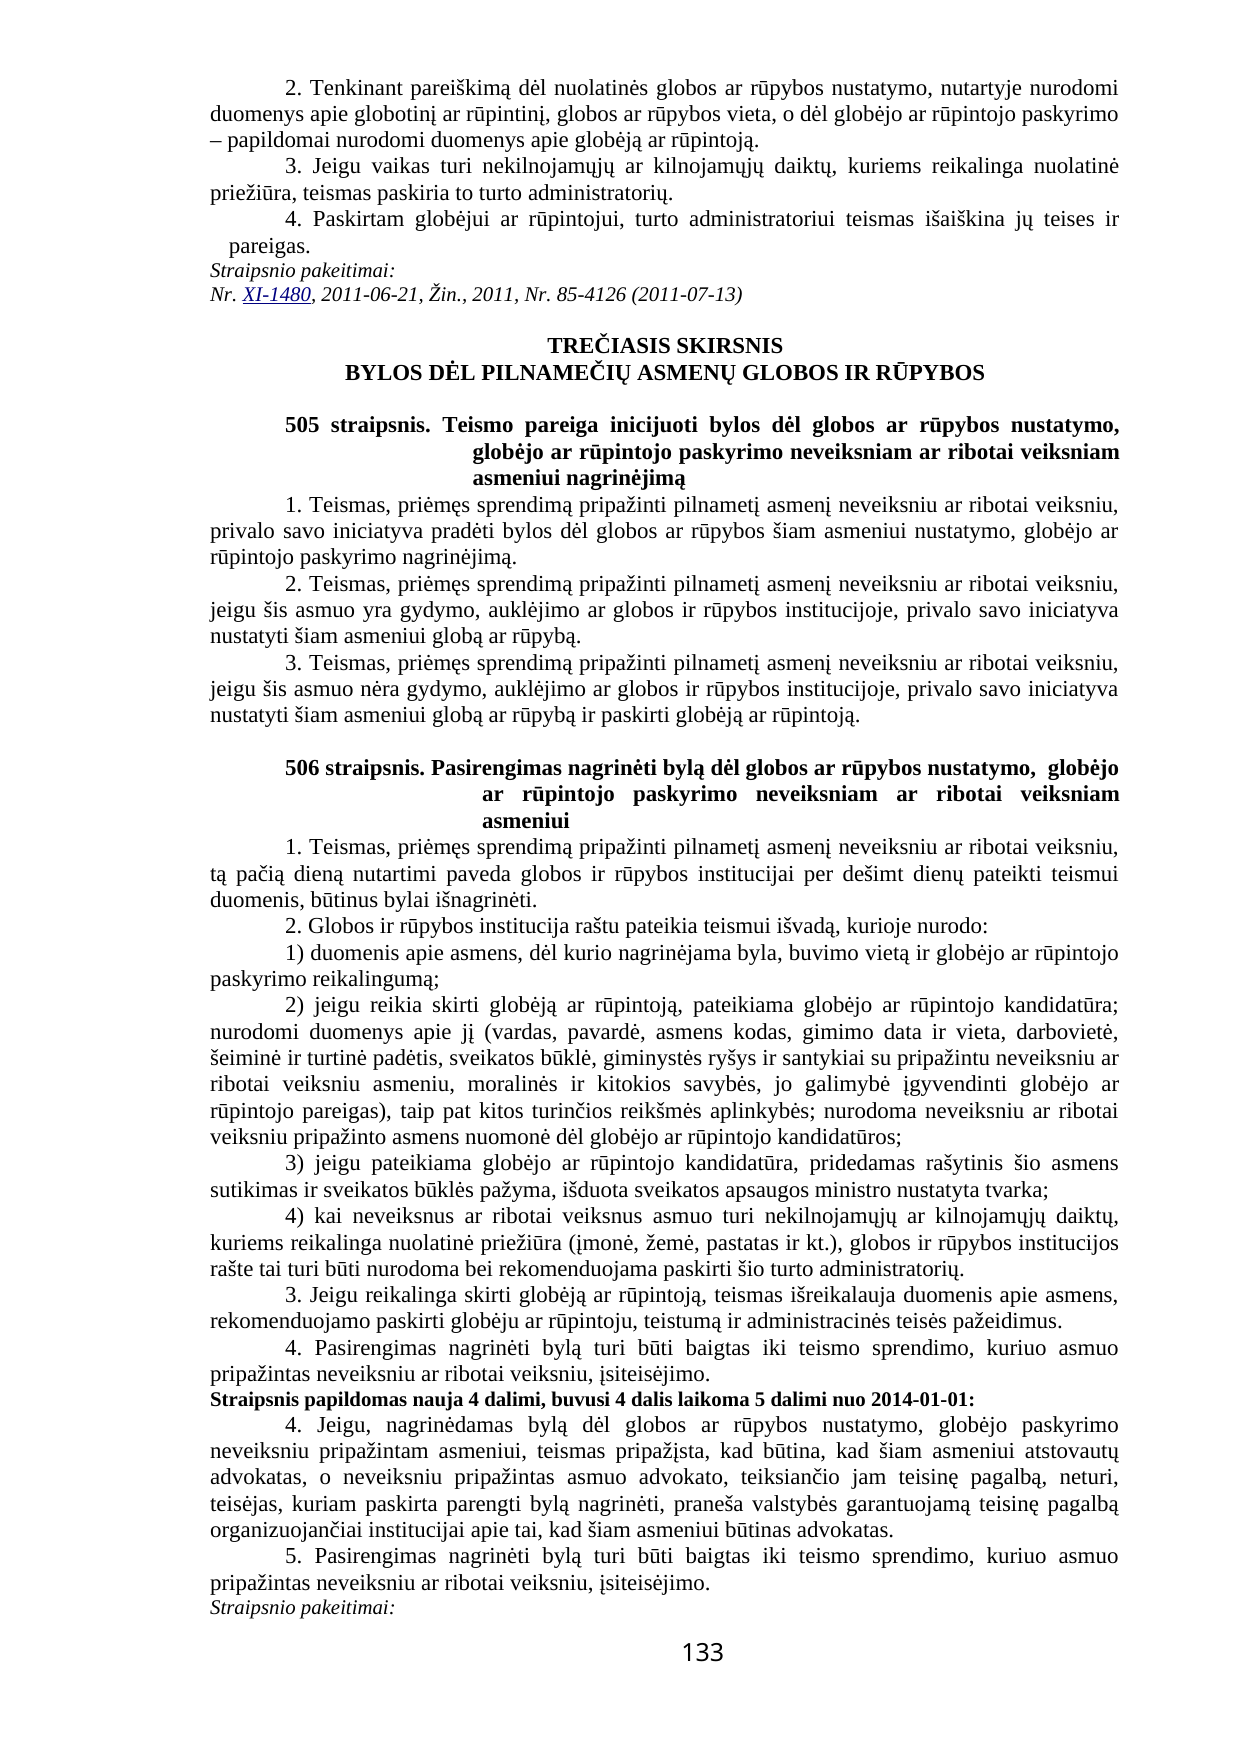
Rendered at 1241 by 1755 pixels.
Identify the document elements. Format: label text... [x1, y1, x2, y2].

text 2. Teismas, priėmęs sprendimą pripažinti pilnametį asmenį neveiksniu ar ribotai veiksniu, jeigu šis asmuo yra gydymo, auklėjimo ar globos ir rūpybos institucijoje, privalo savo iniciatyva nustatyti šiam asmeniui globą ar rūpybą. [210, 570, 1120, 649]
text 2. Globos ir rūpybos institucija raštu pateikia teismui išvadą, kurioje nurodo: [210, 912, 1120, 939]
text 1. Teismas, priėmęs sprendimą pripažinti pilnametį asmenį neveiksniu ar ribotai veiksniu, tą pačią dieną nutartimi paveda globos ir rūpybos institucijai per dešimt dienų pateikti teismui duomenis, būtinus bylai išnagrinėti. [210, 833, 1120, 912]
text 506 straipsnis. Pasirengimas nagrinėti bylą dėl globos ar rūpybos nustatymo, globėjo ar rūpintojo paskyrimo neveiksniam ar ribotai veiksniam asmeniui [285, 754, 1120, 833]
subtitle bylos dėl Pilnamečių asmenų globos ir rūpybos [210, 359, 1120, 385]
text Straipsnis papildomas nauja 4 dalimi, buvusi 4 dalis laikoma 5 dalimi nuo 2014-01-01: [210, 1387, 1120, 1411]
text 1. Teismas, priėmęs sprendimą pripažinti pilnametį asmenį neveiksniu ar ribotai veiksniu, privalo savo iniciatyva pradėti bylos dėl globos ar rūpybos šiam asmeniui nustatymo, globėjo ar rūpintojo paskyrimo nagrinėjimą. [210, 491, 1120, 570]
text 4. Pasirengimas nagrinėti bylą turi būti baigtas iki teismo sprendimo, kuriuo asmuo pripažintas neveiksniu ar ribotai veiksniu, įsiteisėjimo. [210, 1334, 1120, 1387]
text 5. Pasirengimas nagrinėti bylą turi būti baigtas iki teismo sprendimo, kuriuo asmuo pripažintas neveiksniu ar ribotai veiksniu, įsiteisėjimo. [210, 1542, 1120, 1595]
text Nr. XI-1480, 2011-06-21, Žin., 2011, Nr. 85-4126 (2011-07-13) [210, 282, 1120, 306]
text 2) jeigu reikia skirti globėją ar rūpintoją, pateikiama globėjo ar rūpintojo kandidatūra; nurodomi duomenys apie jį (vardas, pavardė, asmens kodas, gimimo data ir vieta, darbovietė, šeiminė ir turtinė padėtis, sveikatos būklė, giminystės ryšys ir santykiai su pripažintu neveiksniu ar ribotai veiksniu asmeniu, moralinės ir kitokios savybės, jo galimybė įgyvendinti globėjo ar rūpintojo pareigas), taip pat kitos turinčios reikšmės aplinkybės; nurodoma neveiksniu ar ribotai veiksniu pripažinto asmens nuomonė dėl globėjo ar rūpintojo kandidatūros; [210, 991, 1120, 1149]
text 1) duomenis apie asmens, dėl kurio nagrinėjama byla, buvimo vietą ir globėjo ar rūpintojo paskyrimo reikalingumą; [210, 939, 1120, 991]
text 3) jeigu pateikiama globėjo ar rūpintojo kandidatūra, pridedamas rašytinis šio asmens sutikimas ir sveikatos būklės pažyma, išduota sveikatos apsaugos ministro nustatyta tvarka; [210, 1149, 1120, 1202]
text 3. Jeigu vaikas turi nekilnojamųjų ar kilnojamųjų daiktų, kuriems reikalinga nuolatinė priežiūra, teismas paskiria to turto administratorių. [210, 153, 1120, 205]
text Straipsnio pakeitimai: [210, 1595, 1120, 1619]
text 3. Teismas, priėmęs sprendimą pripažinti pilnametį asmenį neveiksniu ar ribotai veiksniu, jeigu šis asmuo nėra gydymo, auklėjimo ar globos ir rūpybos institucijoje, privalo savo iniciatyva nustatyti šiam asmeniui globą ar rūpybą ir paskirti globėją ar rūpintoją. [210, 649, 1120, 728]
subtitle TREČIASIS SKIRSNIS [210, 332, 1120, 359]
text Straipsnio pakeitimai: [210, 258, 1120, 282]
text 4) kai neveiksnus ar ribotai veiksnus asmuo turi nekilnojamųjų ar kilnojamųjų daiktų, kuriems reikalinga nuolatinė priežiūra (įmonė, žemė, pastatas ir kt.), globos ir rūpybos institucijos rašte tai turi būti nurodoma bei rekomenduojama paskirti šio turto administratorių. [210, 1202, 1120, 1281]
text 2. Tenkinant pareiškimą dėl nuolatinės globos ar rūpybos nustatymo, nutartyje nurodomi duomenys apie globotinį ar rūpintinį, globos ar rūpybos vieta, o dėl globėjo ar rūpintojo paskyrimo – papildomai nurodomi duomenys apie globėją ar rūpintoją. [210, 73, 1120, 153]
text 4. Jeigu, nagrinėdamas bylą dėl globos ar rūpybos nustatymo, globėjo paskyrimo neveiksniu pripažintam asmeniui, teismas pripažįsta, kad būtina, kad šiam asmeniui atstovautų advokatas, o neveiksniu pripažintas asmuo advokato, teiksiančio jam teisinę pagalbą, neturi, teisėjas, kuriam paskirta parengti bylą nagrinėti, praneša valstybės garantuojamą teisinę pagalbą organizuojančiai institucijai apie tai, kad šiam asmeniui būtinas advokatas. [210, 1411, 1120, 1542]
text 3. Jeigu reikalinga skirti globėją ar rūpintoją, teismas išreikalauja duomenis apie asmens, rekomenduojamo paskirti globėju ar rūpintoju, teistumą ir administracinės teisės pažeidimus. [210, 1281, 1120, 1334]
text 4. Paskirtam globėjui ar rūpintojui, turto administratoriui teismas išaiškina jų teises ir pareigas. [229, 205, 1120, 258]
text 505 straipsnis. Teismo pareiga inicijuoti bylos dėl globos ar rūpybos nustatymo, globėjo ar rūpintojo paskyrimo neveiksniam ar ribotai veiksniam asmeniui nagrinėjimą [285, 412, 1120, 491]
